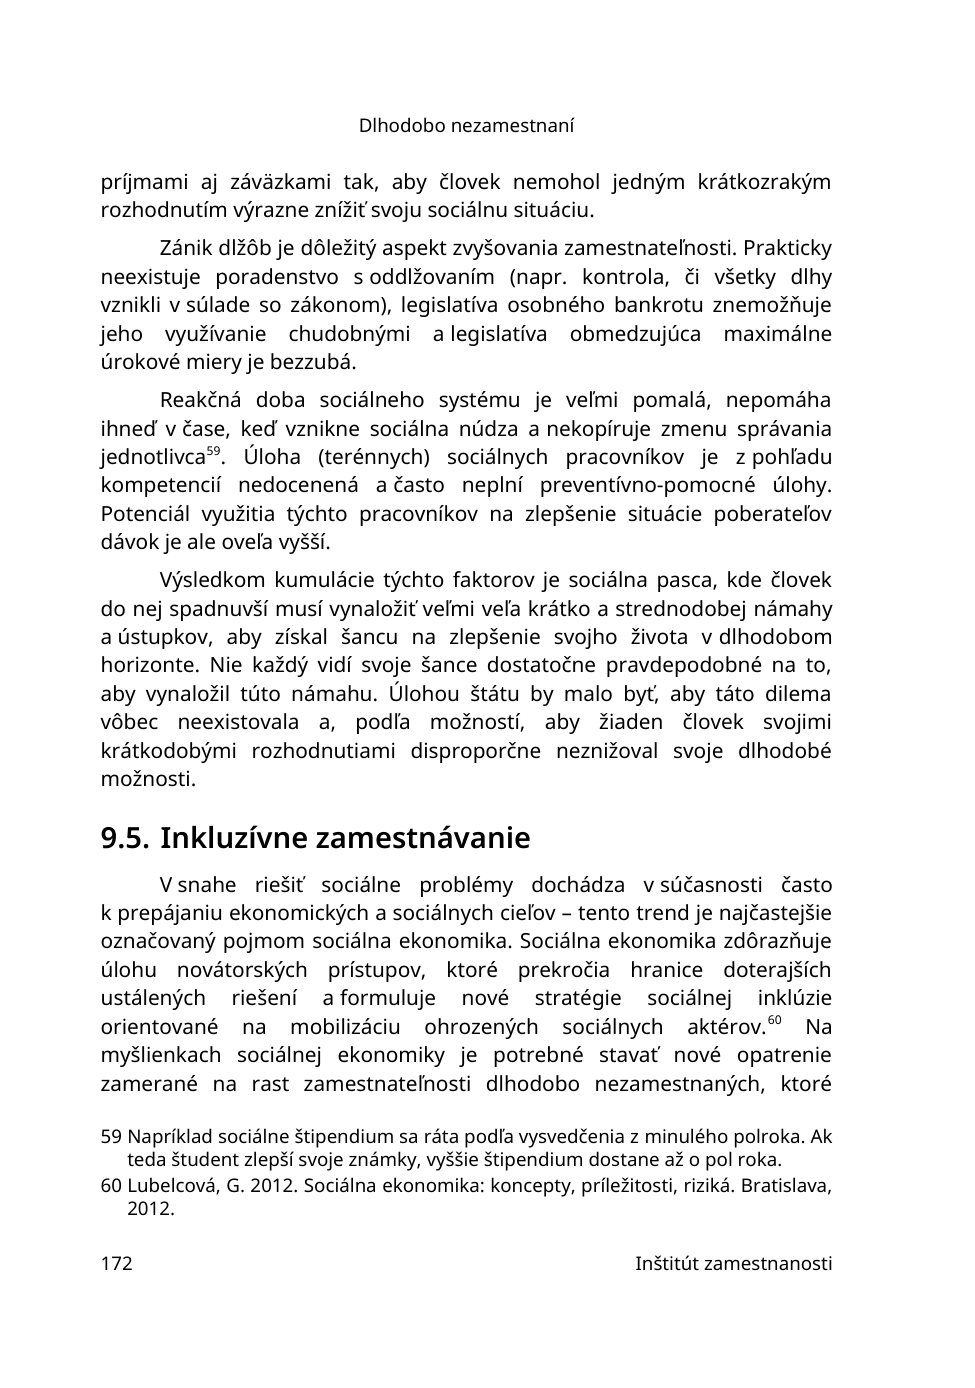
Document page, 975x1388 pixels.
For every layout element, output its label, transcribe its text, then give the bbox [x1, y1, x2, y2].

text Zánik dlžôb je dôležitý aspekt zvyšovania zamestnateľnosti. Prakticky neexistuje poradenstvo s oddlžovaním (napr. kontrola, či všetky dlhy vznikli v súlade so zákonom), legislatíva osobného bankrotu znemožňuje jeho využívanie chudobnými a legislatíva obmedzujúca maximálne úrokové miery je bezzubá. [100, 233, 833, 376]
text Lubelcová, G. 2012. Sociálna ekonomika: koncepty, príležitosti, riziká. Bratislava, 2012. [100, 1172, 833, 1221]
subtitle Inkluzívne zamestnávanie [100, 818, 833, 857]
text V snahe riešiť sociálne problémy dochádza v súčasnosti často k prepájaniu ekonomických a sociálnych cieľov – tento trend je najčastejšie označovaný pojmom sociálna ekonomika. Sociálna ekonomika zdôrazňuje úlohu novátorských prístupov, ktoré prekročia hranice doterajších ustálených riešení a formuluje nové stratégie sociálnej inklúzie orientované na mobilizáciu ohrozených sociálnych aktérov. Na myšlienkach sociálnej ekonomiky je potrebné stavať nové opatrenie zamerané na rast zamestnateľnosti dlhodobo nezamestnaných, ktoré [100, 870, 833, 1097]
text príjmami aj záväzkami tak, aby človek nemohol jedným krátkozrakým rozhodnutím výrazne znížiť svoju sociálnu situáciu. [100, 167, 833, 224]
text Výsledkom kumulácie týchto faktorov je sociálna pasca, kde človek do nej spadnuvší musí vynaložiť veľmi veľa krátko a strednodobej námahy a ústupkov, aby získal šancu na zlepšenie svojho života v dlhodobom horizonte. Nie každý vidí svoje šance dostatočne pravdepodobné na to, aby vynaložil túto námahu. Úlohou štátu by malo byť, aby táto dilema vôbec neexistovala a, podľa možností, aby žiaden človek svojimi krátkodobými rozhodnutiami disproporčne neznižoval svoje dlhodobé možnosti. [100, 565, 833, 793]
text Napríklad sociálne štipendium sa ráta podľa vysvedčenia z minulého polroka. Ak teda študent zlepší svoje známky, vyššie štipendium dostane až o pol roka. [100, 1123, 833, 1172]
text Reakčná doba sociálneho systému je veľmi pomalá, nepomáha ihneď v čase, keď vznikne sociálna núdza a nekopíruje zmenu správania jednotlivca. Úloha (terénnych) sociálnych pracovníkov je z pohľadu kompetencií nedocenená a často neplní preventívno-pomocné úlohy. Potenciál využitia týchto pracovníkov na zlepšenie situácie poberateľov dávok je ale oveľa vyšší. [100, 385, 833, 556]
